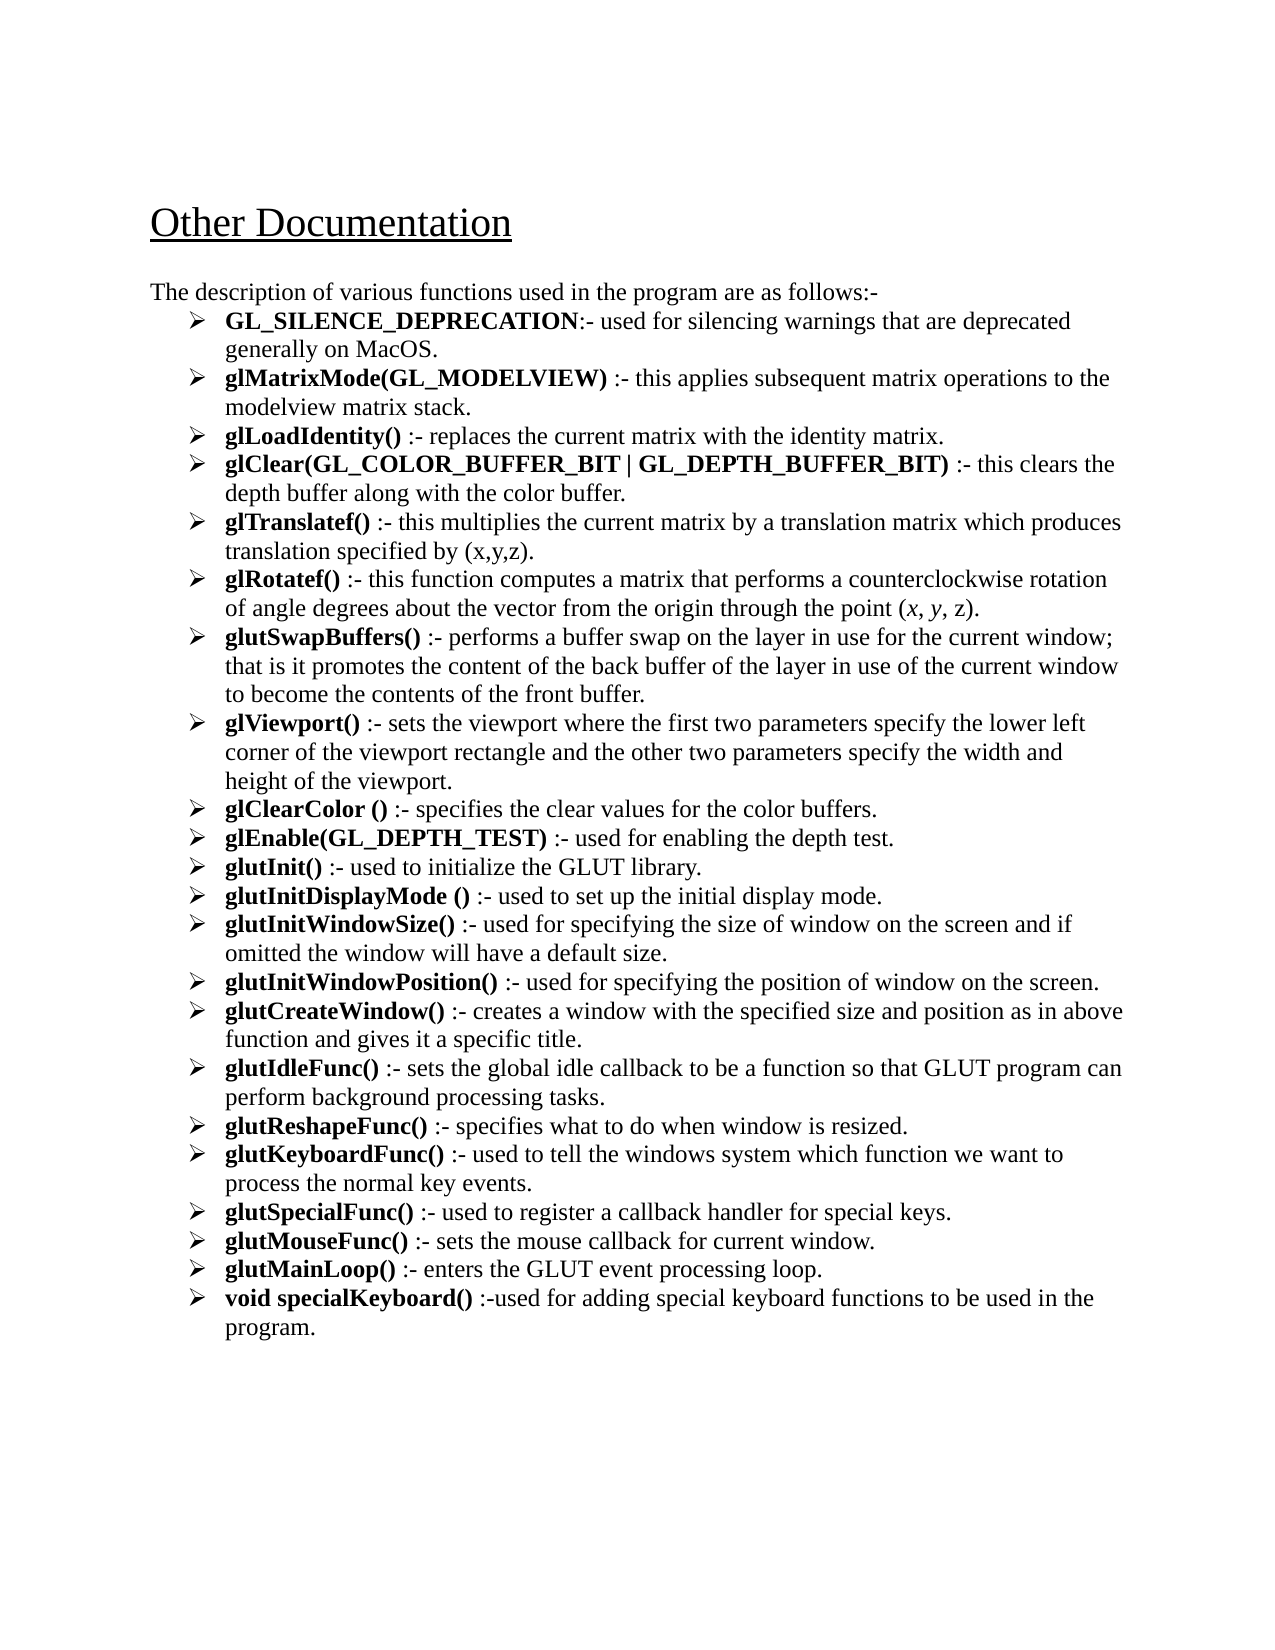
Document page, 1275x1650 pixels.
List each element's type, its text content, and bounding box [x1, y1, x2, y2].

text The description of various functions used in the program are as follows:- [150, 277, 1125, 306]
list void specialKeyboard() :-used for adding special keyboard functions to be used in the program. [187, 1283, 1125, 1341]
list glutSpecialFunc() :- used to register a callback handler for special keys. [187, 1197, 1125, 1226]
list glutReshapeFunc() :- specifies what to do when window is resized. [187, 1111, 1125, 1139]
list glutInitWindowPosition() :- used for specifying the position of window on the screen. [187, 967, 1125, 996]
list glLoadIdentity() :- replaces the current matrix with the identity matrix. [187, 421, 1125, 449]
list glutInitWindowSize() :- used for specifying the size of window on the screen and if omitted the window will have a default size. [187, 909, 1125, 967]
list glViewport() :- sets the viewport where the first two parameters specify the lower left corner of the viewport rectangle and the other two parameters specify the width and height of the viewport. [187, 708, 1125, 794]
list GL_SILENCE_DEPRECATION:- used for silencing warnings that are deprecated generally on MacOS. [187, 306, 1125, 363]
list glutMouseFunc() :- sets the mouse callback for current window. [187, 1226, 1125, 1254]
list glutCreateWindow() :- creates a window with the specified size and position as in above function and gives it a specific title. [187, 996, 1125, 1053]
list glutMainLoop() :- enters the GLUT event processing loop. [187, 1254, 1125, 1283]
list glutIdleFunc() :- sets the global idle callback to be a function so that GLUT program can perform background processing tasks. [187, 1053, 1125, 1111]
list glClear(GL_COLOR_BUFFER_BIT | GL_DEPTH_BUFFER_BIT) :- this clears the depth buffer along with the color buffer. [187, 449, 1125, 507]
list glTranslatef() :- this multiplies the current matrix by a translation matrix which produces translation specified by (x,y,z). [187, 507, 1125, 564]
list glutInit() :- used to initialize the GLUT library. [187, 852, 1125, 881]
list glutSwapBuffers() :- performs a buffer swap on the layer in use for the current window; that is it promotes the content of the back buffer of the layer in use of the current window to become the contents of the front buffer. [187, 622, 1125, 708]
text Other Documentation [150, 198, 1125, 246]
list glEnable(GL_DEPTH_TEST) :- used for enabling the depth test. [187, 823, 1125, 852]
list glMatrixMode(GL_MODELVIEW) :- this applies subsequent matrix operations to the modelview matrix stack. [187, 363, 1125, 421]
list glRotatef() :- this function computes a matrix that performs a counterclockwise rotation of angle degrees about the vector from the origin through the point (x, y, z). [187, 564, 1125, 622]
list glutInitDisplayMode () :- used to set up the initial display mode. [187, 881, 1125, 909]
list glClearColor () :- specifies the clear values for the color buffers. [187, 794, 1125, 823]
list glutKeyboardFunc() :- used to tell the windows system which function we want to process the normal key events. [187, 1139, 1125, 1197]
